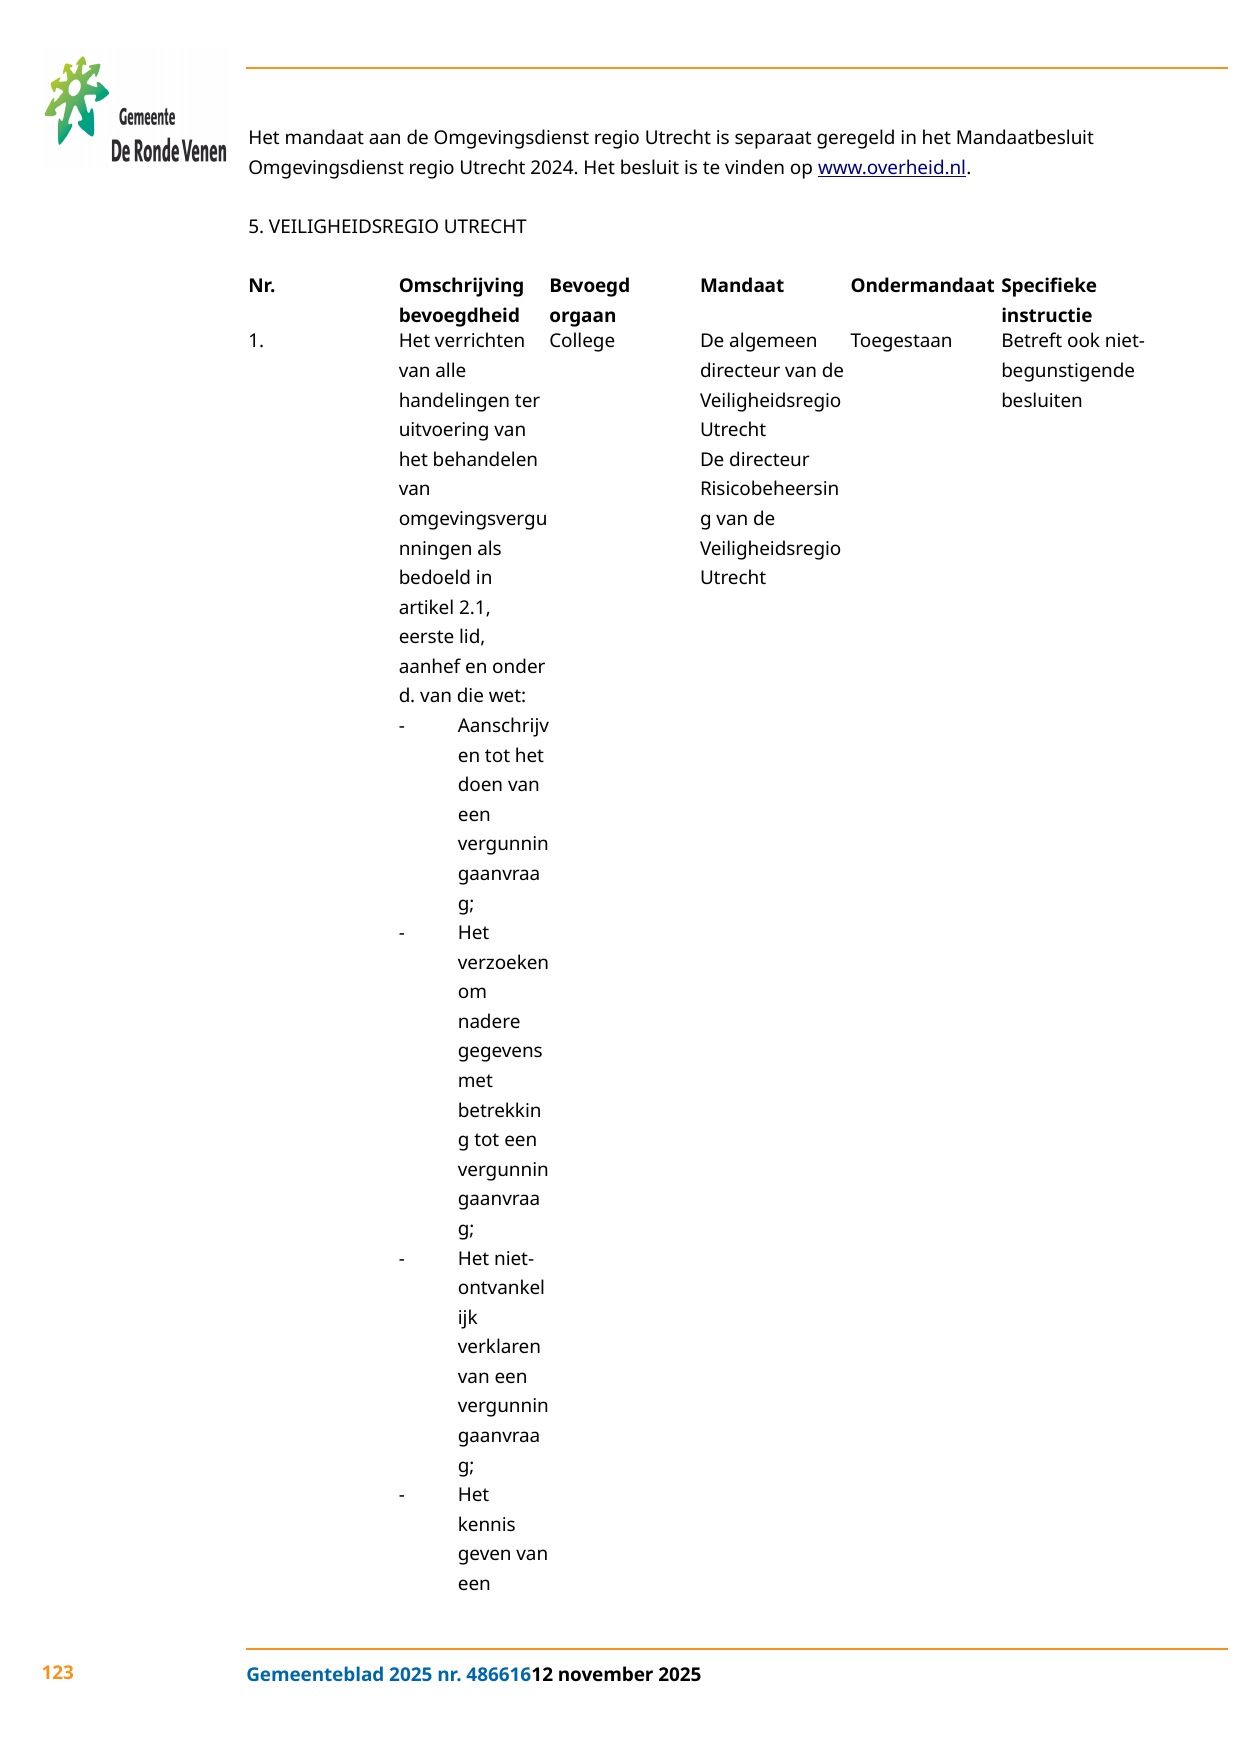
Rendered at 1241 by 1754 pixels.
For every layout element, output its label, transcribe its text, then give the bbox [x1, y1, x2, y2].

table_cell Betreft ook niet-begunstigende besluiten [1001, 328, 1152, 1596]
text 5. VEILIGHEIDSREGIO UTRECHT [248, 213, 1152, 239]
table_header Nr. [248, 273, 398, 328]
picture [41, 47, 231, 172]
table_cell 1. [248, 328, 398, 1596]
table_header Omschrijving bevoegdheid [399, 273, 549, 328]
table_header Ondermandaat [850, 273, 1001, 328]
table_cell College [549, 328, 700, 1596]
table_header Mandaat [700, 273, 850, 328]
table_header Bevoegd orgaan [549, 273, 700, 328]
table_cell De algemeen directeur van de Veiligheidsregio Utrecht De directeur Risicobeheersing van de Veiligheidsregio Utrecht [700, 328, 850, 1596]
table_header Specifieke instructie [1001, 273, 1152, 328]
table_cell Toegestaan [850, 328, 1001, 1596]
table_cell Het verrichten van alle handelingen ter uitvoering van het behandelen van omgevingsvergunningen als bedoeld in artikel 2.1, eerste lid, aanhef en onder d. van die wet: Aanschrijven tot het doen van een vergunningaanvraag; Het verzoeken om nadere gegevens met betrekking tot een vergunningaanvraag; Het niet-ontvankelijk verklaren van een vergunningaanvraag; Het kennis geven van een [399, 328, 549, 1596]
text Het mandaat aan de Omgevingsdienst regio Utrecht is separaat geregeld in het Mandaatbesluit Omgevingsdienst regio Utrecht 2024. Het besluit is te vinden op www.overheid.nl. [248, 124, 1152, 180]
